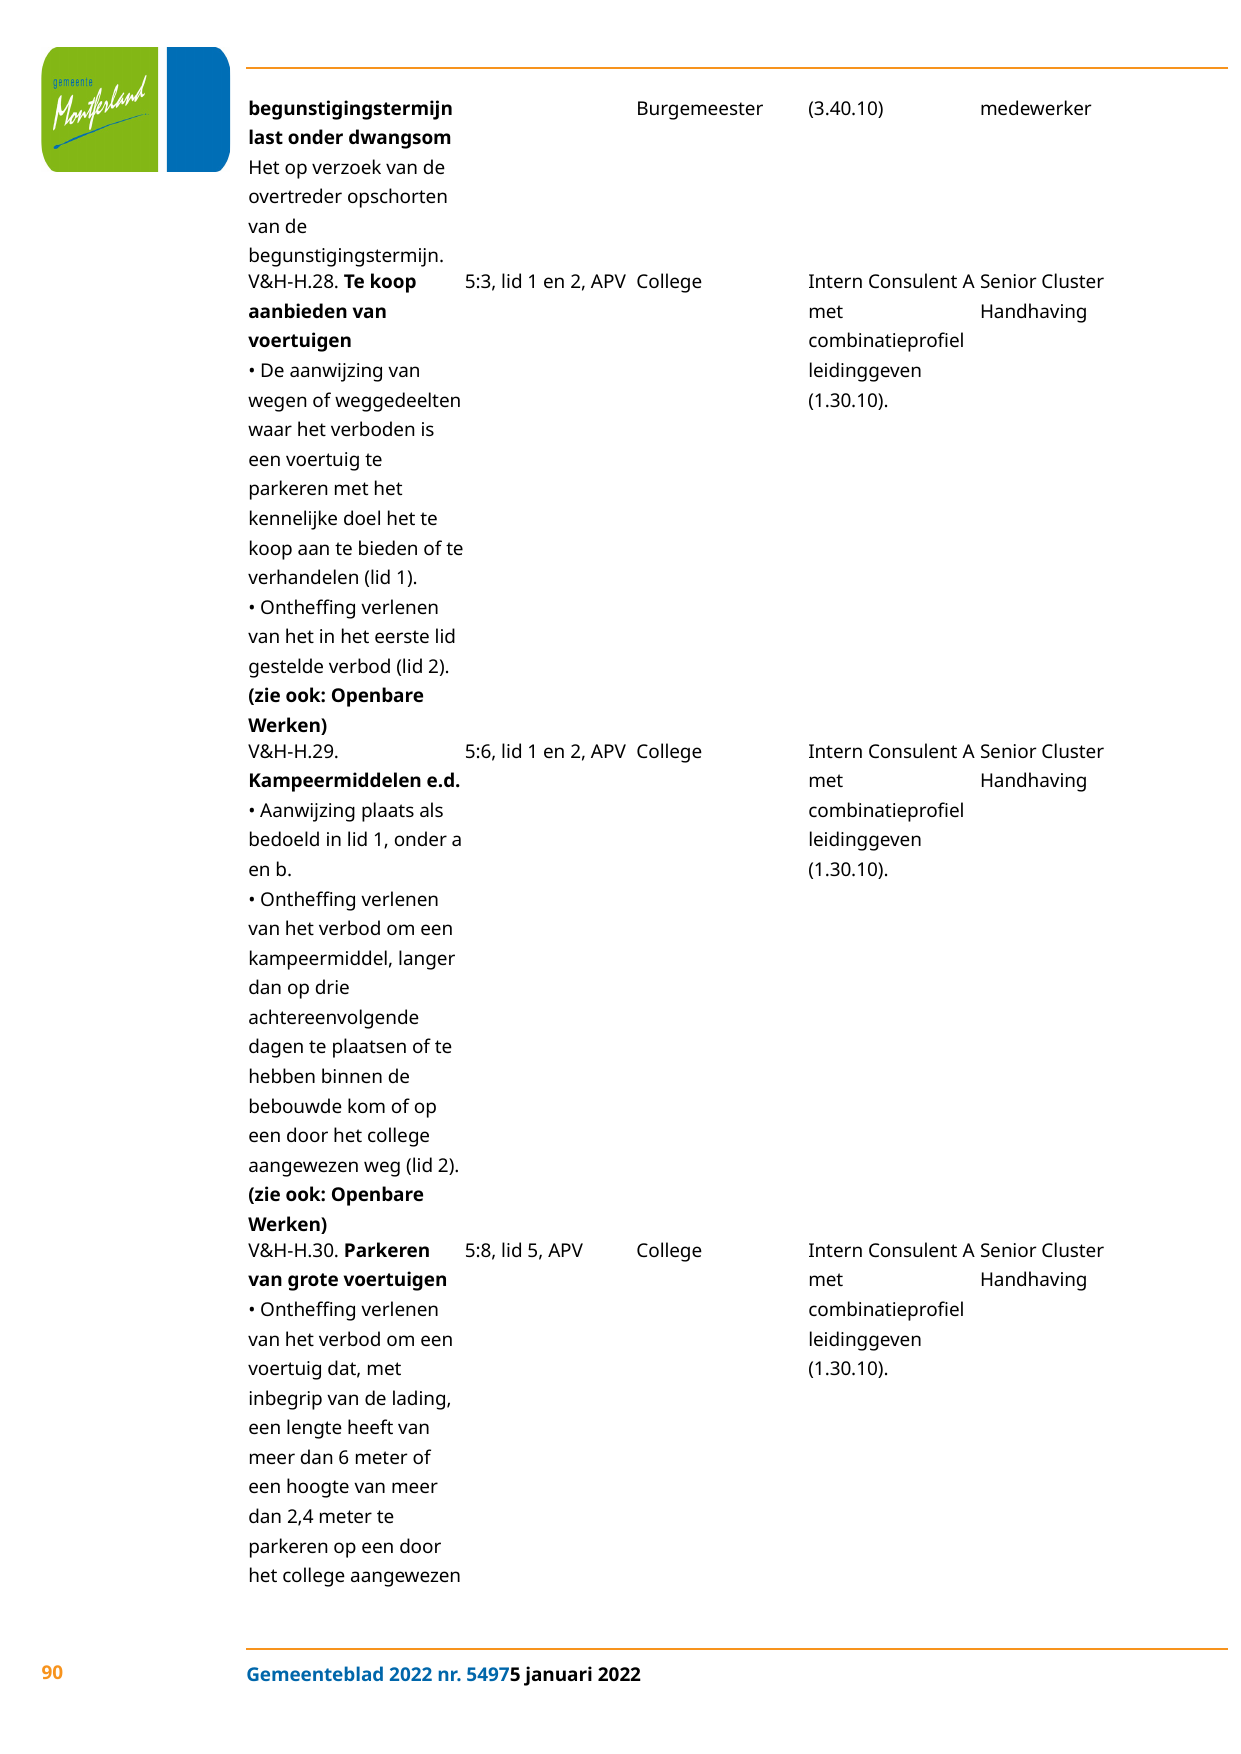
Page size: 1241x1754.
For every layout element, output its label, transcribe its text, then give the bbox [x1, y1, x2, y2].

table_cell V&H-H.30. Parkeren van grote voertuigen • Ontheffing verlenen van het verbod om een voertuig dat, met inbegrip van de lading, een lengte heeft van meer dan 6 meter of een hoogte van meer dan 2,4 meter te parkeren op een door het college aangewezen [248, 1237, 464, 1588]
table_cell V&H-H.28. Te koop aanbieden van voertuigen • De aanwijzing van wegen of weggedeelten waar het verboden is een voertuig te parkeren met het kennelijke doel het te koop aan te bieden of te verhandelen (lid 1). • Ontheffing verlenen van het in het eerste lid gestelde verbod (lid 2). (zie ook: Openbare Werken) [248, 269, 464, 738]
table_cell 5:6, lid 1 en 2, APV [465, 738, 636, 1237]
table_cell Senior Cluster Handhaving [980, 738, 1152, 1237]
table_cell V&H-H.29. Kampeermiddelen e.d. • Aanwijzing plaats als bedoeld in lid 1, onder a en b. • Ontheffing verlenen van het verbod om een kampeermiddel, langer dan op drie achtereenvolgende dagen te plaatsen of te hebben binnen de bebouwde kom of op een door het college aangewezen weg (lid 2). (zie ook: Openbare Werken) [248, 738, 464, 1237]
table_cell Intern Consulent A met combinatieprofiel leidinggeven (1.30.10). [808, 738, 980, 1237]
table_cell begunstigingstermijn last onder dwangsom Het op verzoek van de overtreder opschorten van de begunstigingstermijn. [248, 95, 464, 268]
table_cell Senior Cluster Handhaving [980, 269, 1152, 738]
table_cell Intern Consulent A met combinatieprofiel leidinggeven (1.30.10). [808, 1237, 980, 1588]
table_cell [465, 95, 636, 268]
table_cell Burgemeester [636, 95, 808, 268]
table_cell Senior Cluster Handhaving [980, 1237, 1152, 1588]
table_cell (3.40.10) [808, 95, 980, 268]
table_cell 5:8, lid 5, APV [465, 1237, 636, 1588]
table_cell College [636, 1237, 808, 1588]
table_cell 5:3, lid 1 en 2, APV [465, 269, 636, 738]
picture [41, 47, 231, 172]
table_cell College [636, 269, 808, 738]
table_cell Intern Consulent A met combinatieprofiel leidinggeven (1.30.10). [808, 269, 980, 738]
table_cell College [636, 738, 808, 1237]
table_cell medewerker [980, 95, 1152, 268]
